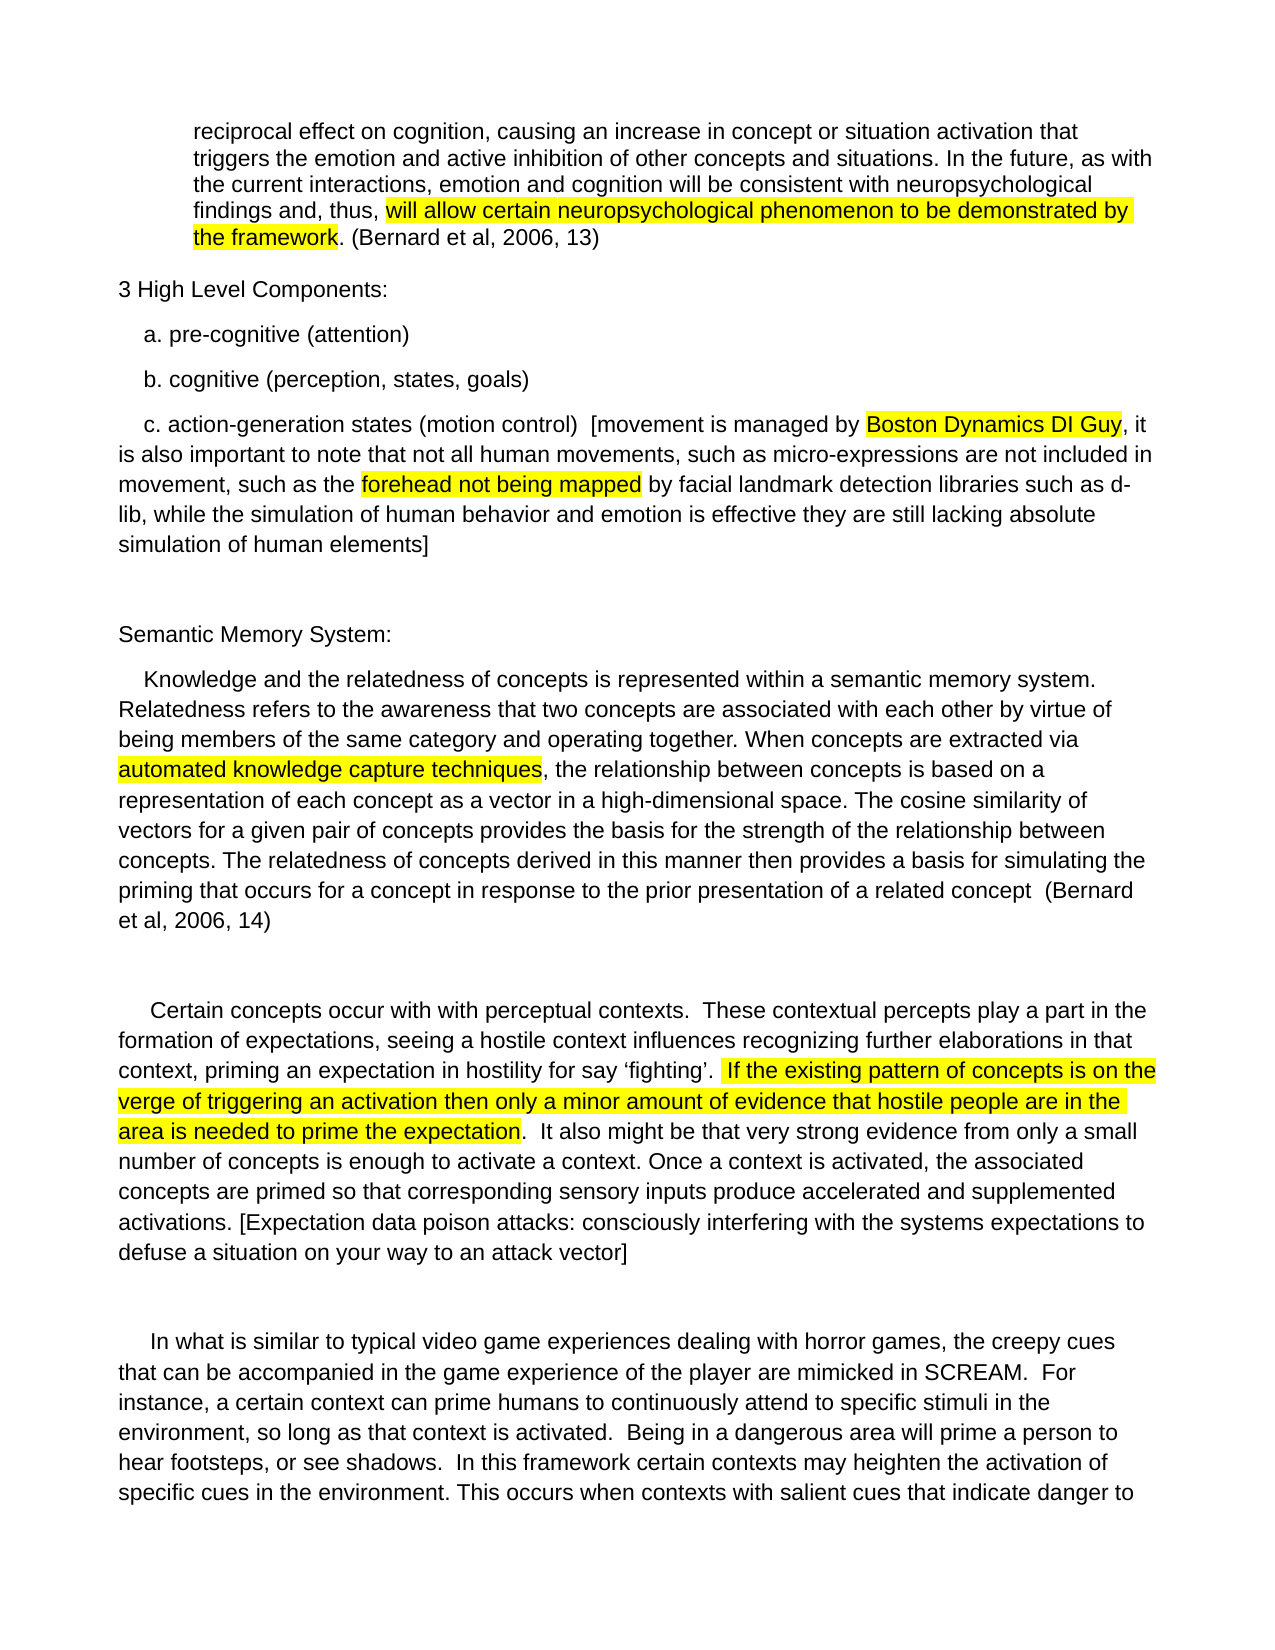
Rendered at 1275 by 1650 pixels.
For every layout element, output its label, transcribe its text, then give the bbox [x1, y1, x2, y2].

text reciprocal effect on cognition, causing an increase in concept or situation activation that triggers the emotion and active inhibition of other concepts and situations. In the future, as with the current interactions, emotion and cognition will be consistent with neuropsychological findings and, thus, will allow certain neuropsychological phenomenon to be demonstrated by the framework. (Bernard et al, 2006, 13) [193, 118, 1157, 250]
text c. action-generation states (motion control) [movement is managed by Boston Dynamics DI Guy, it is also important to note that not all human movements, such as micro-expressions are not included in movement, such as the forehead not being mapped by facial landmark detection libraries such as d-lib, while the simulation of human behavior and emotion is effective they are still lacking absolute simulation of human elements] [118, 411, 1157, 558]
text 3 High Level Components: [118, 276, 1157, 303]
text Semantic Memory System: [118, 621, 1157, 647]
text b. cognitive (perception, states, goals) [118, 366, 1157, 392]
text Certain concepts occur with with perceptual contexts. These contextual percepts play a part in the formation of expectations, seeing a hostile context influences recognizing further elaborations in that context, priming an expectation in hostility for say ‘fighting’. If the existing pattern of concepts is on the verge of triggering an activation then only a minor amount of evidence that hostile people are in the area is needed to prime the expectation. It also might be that very strong evidence from only a small number of concepts is enough to activate a context. Once a context is activated, the associated concepts are primed so that corresponding sensory inputs produce accelerated and supplemented activations. [Expectation data poison attacks: consciously interfering with the systems expectations to defuse a situation on your way to an attack vector] [118, 997, 1157, 1265]
text In what is similar to typical video game experiences dealing with horror games, the creepy cues that can be accompanied in the game experience of the player are mimicked in SCREAM. For instance, a certain context can prime humans to continuously attend to specific stimuli in the environment, so long as that context is activated. Being in a dangerous area will prime a person to hear footsteps, or see shadows. In this framework certain contexts may heighten the activation of specific cues in the environment. This occurs when contexts with salient cues that indicate danger to [118, 1328, 1157, 1506]
text Knowledge and the relatedness of concepts is represented within a semantic memory system. Relatedness refers to the awareness that two concepts are associated with each other by virtue of being members of the same category and operating together. When concepts are extracted via automated knowledge capture techniques, the relationship between concepts is based on a representation of each concept as a vector in a high-dimensional space. The cosine similarity of vectors for a given pair of concepts provides the basis for the strength of the relationship between concepts. The relatedness of concepts derived in this manner then provides a basis for simulating the priming that occurs for a concept in response to the prior presentation of a related concept (Bernard et al, 2006, 14) [118, 666, 1157, 934]
text a. pre-cognitive (attention) [118, 321, 1157, 347]
